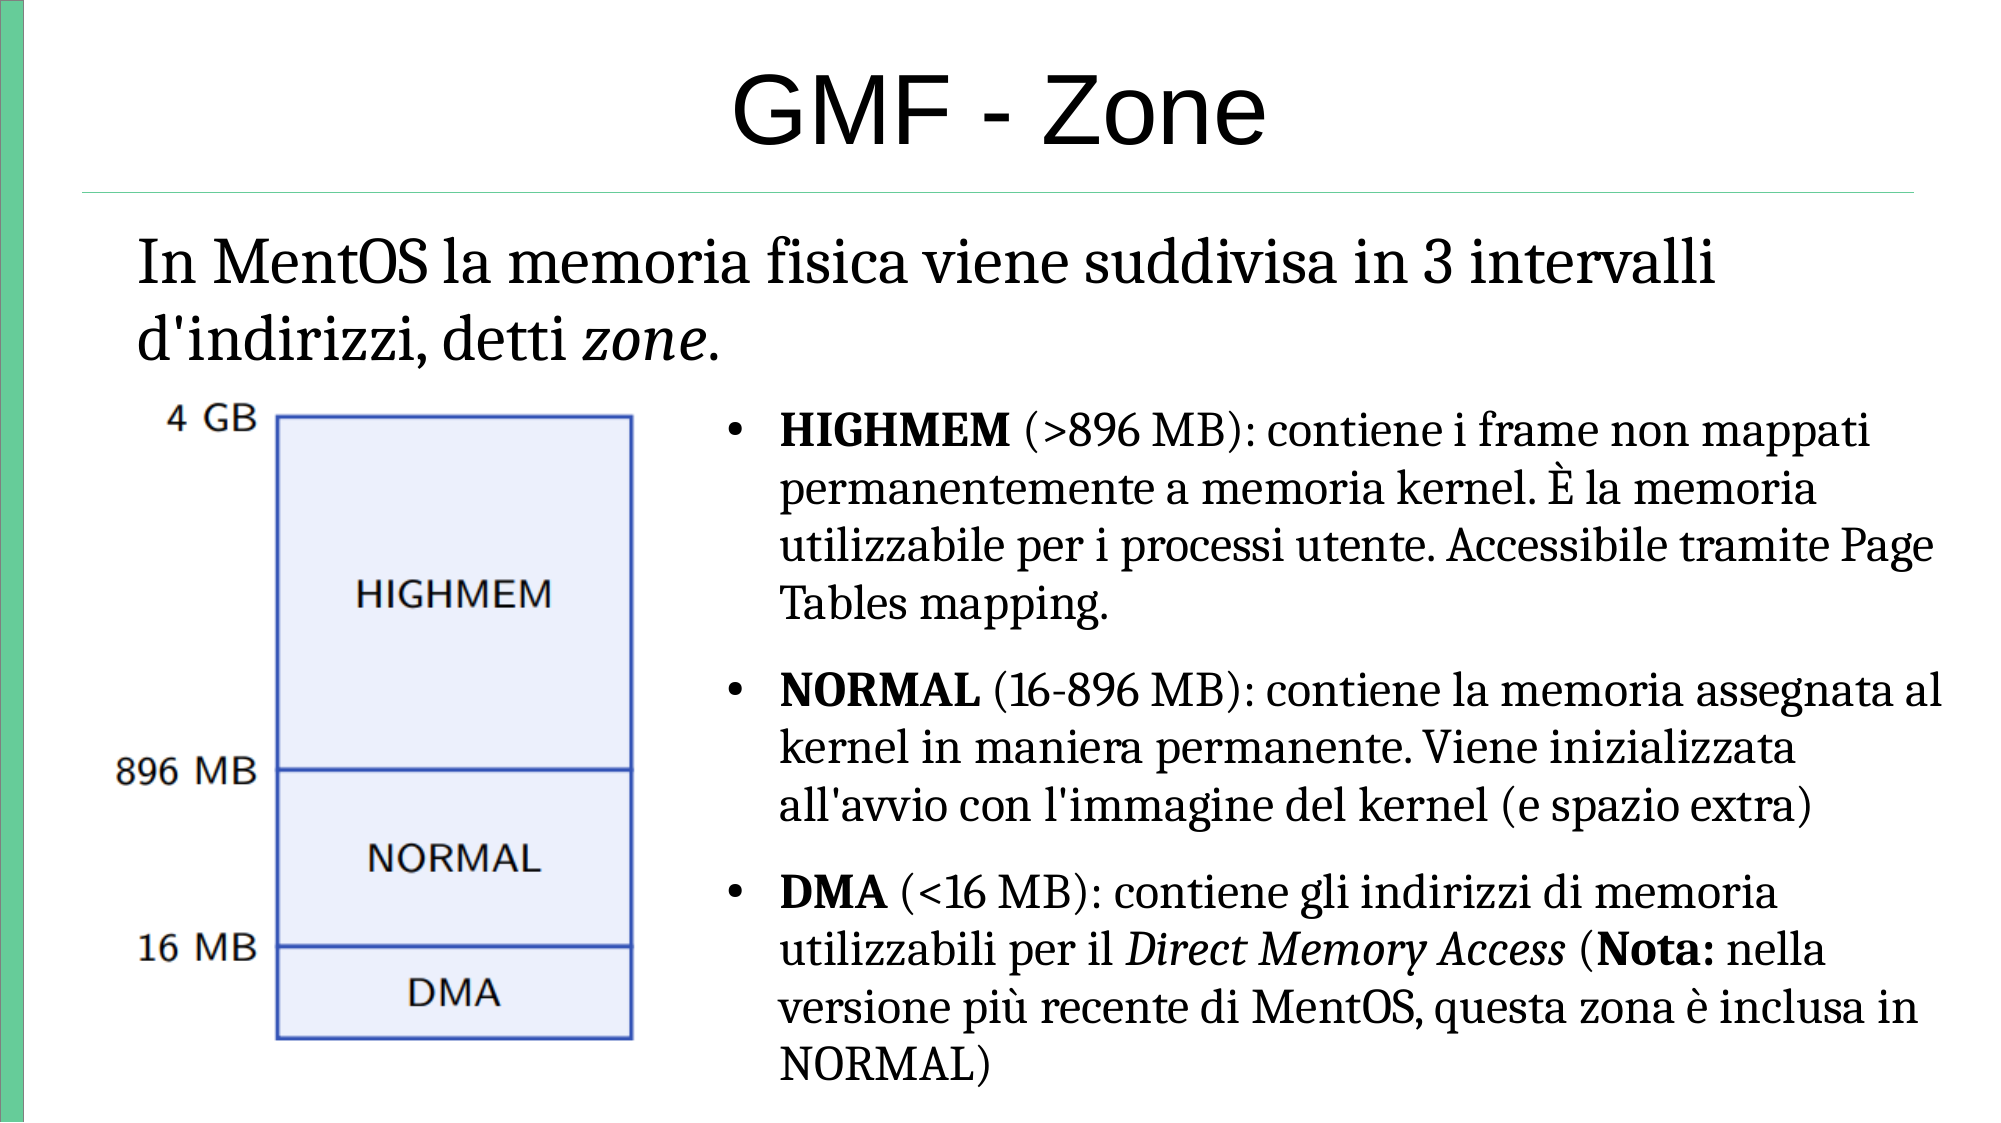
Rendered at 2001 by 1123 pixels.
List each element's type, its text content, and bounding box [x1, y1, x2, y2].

list HIGHMEM (>896 MB): contiene i frame non mappati permanentemente a memoria kernel. È la memoria utilizzabile per i processi utente. Accessibile tramite Page Tables mapping. NORMAL (16-896 MB): contiene la memoria assegnata al kernel in maniera permanente. Viene inizializzata all'avvio con l'immagine del kernel (e spazio extra) DMA (<16 MB): contiene gli indirizzi di memoria utilizzabili per il Direct Memory Access (Nota: nella versione più recente di MentOS, questa zona è inclusa in NORMAL) [708, 401, 1961, 1122]
text_box [0, 0, 24, 1122]
picture [79, 386, 697, 1061]
title GMF - Zone [137, 28, 1863, 192]
list In MentOS la memoria fisica viene suddivisa in 3 intervalli d'indirizzi, detti zone. [137, 223, 1863, 383]
